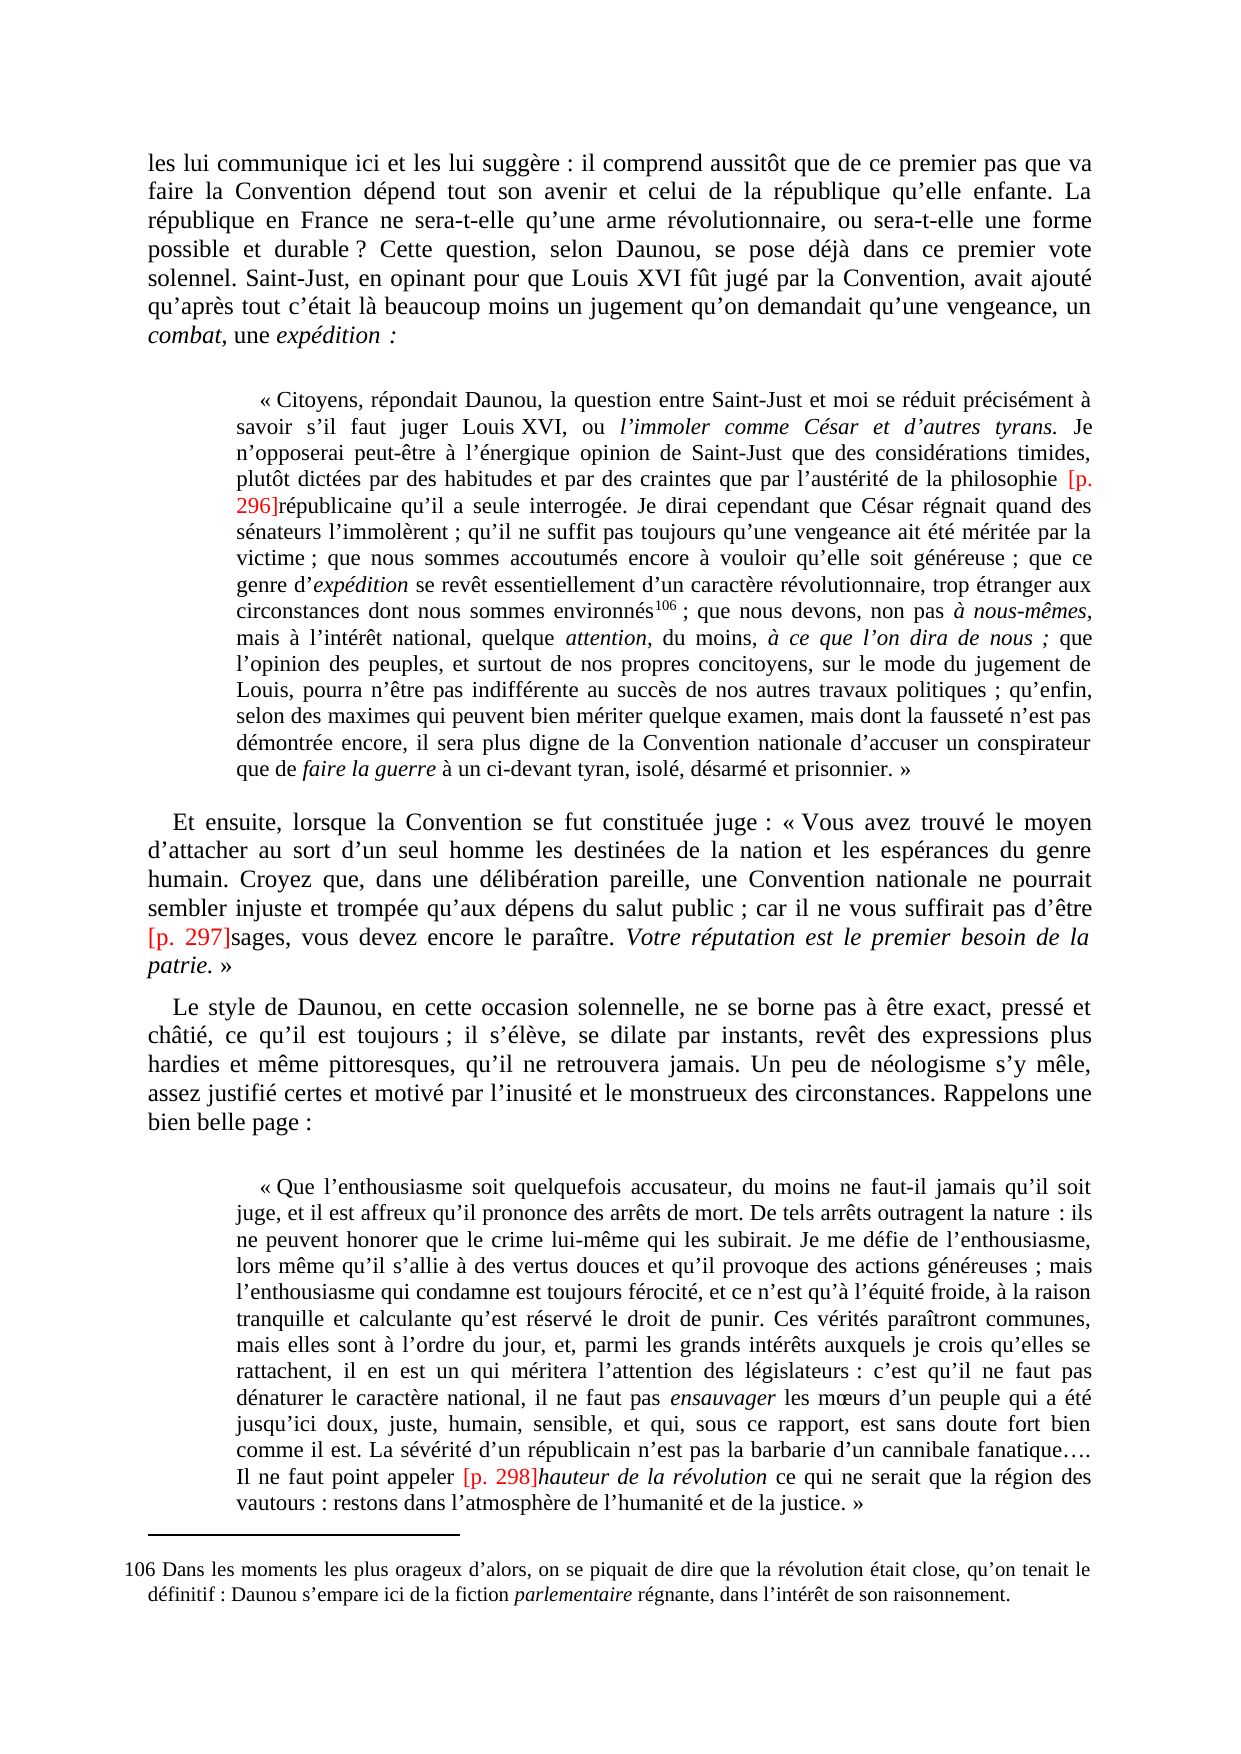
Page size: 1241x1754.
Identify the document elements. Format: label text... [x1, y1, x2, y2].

text « Citoyens, répondait Daunou, la question entre Saint-Just et moi se réduit précisément à savoir s’il faut juger Louis XVI, ou l’immoler comme César et d’autres tyrans. Je n’opposerai peut-être à l’énergique opinion de Saint-Just que des considérations timides, plutôt dictées par des habitudes et par des craintes que par l’austérité de la philosophie [p. 296]républicaine qu’il a seule interrogée. Je dirai cependant que César régnait quand des sénateurs l’immolèrent ; qu’il ne suffit pas toujours qu’une vengeance ait été méritée par la victime ; que nous sommes accoutumés encore à vouloir qu’elle soit généreuse ; que ce genre d’expédition se revêt essentiellement d’un caractère révolutionnaire, trop étranger aux circonstances dont nous sommes environnés ; que nous devons, non pas à nous-mêmes, mais à l’intérêt national, quelque attention, du moins, à ce que l’on dira de nous ; que l’opinion des peuples, et surtout de nos propres concitoyens, sur le mode du jugement de Louis, pourra n’être pas indifférente au succès de nos autres travaux politiques ; qu’enfin, selon des maximes qui peuvent bien mériter quelque examen, mais dont la fausseté n’est pas démontrée encore, il sera plus digne de la Convention nationale d’accuser un conspirateur que de faire la guerre à un ci-devant tyran, isolé, désarmé et prisonnier. » [236, 386, 1093, 782]
text Dans les moments les plus orageux d’alors, on se piquait de dire que la révolution était close, qu’on tenait le définitif : Daunou s’empare ici de la fiction parlementaire régnante, dans l’intérêt de son raisonnement. [124, 1556, 1093, 1606]
text « Que l’enthousiasme soit quelquefois accusateur, du moins ne faut-il jamais qu’il soit juge, et il est affreux qu’il prononce des arrêts de mort. De tels arrêts outragent la nature : ils ne peuvent honorer que le crime lui-même qui les subirait. Je me défie de l’enthousiasme, lors même qu’il s’allie à des vertus douces et qu’il provoque des actions généreuses ; mais l’enthousiasme qui condamne est toujours férocité, et ce n’est qu’à l’équité froide, à la raison tranquille et calculante qu’est réservé le droit de punir. Ces vérités paraîtront communes, mais elles sont à l’ordre du jour, et, parmi les grands intérêts auxquels je crois qu’elles se rattachent, il en est un qui méritera l’attention des législateurs : c’est qu’il ne faut pas dénaturer le caractère national, il ne faut pas ensauvager les mœurs d’un peuple qui a été jusqu’ici doux, juste, humain, sensible, et qui, sous ce rapport, est sans doute fort bien comme il est. La sévérité d’un républicain n’est pas la barbarie d’un cannibale fanatique…. Il ne faut point appeler [p. 298]hauteur de la révolution ce qui ne serait que la région des vautours : restons dans l’atmosphère de l’humanité et de la justice. » [236, 1173, 1093, 1516]
text les lui communique ici et les lui suggère : il comprend aussitôt que de ce premier pas que va faire la Convention dépend tout son avenir et celui de la république qu’elle enfante. La république en France ne sera-t-elle qu’une arme révolutionnaire, ou sera-t-elle une forme possible et durable ? Cette question, selon Daunou, se pose déjà dans ce premier vote solennel. Saint-Just, en opinant pour que Louis XVI fût jugé par la Convention, avait ajouté qu’après tout c’était là beaucoup moins un jugement qu’on demandait qu’une vengeance, un combat, une expédition : [148, 148, 1093, 349]
text Et ensuite, lorsque la Convention se fut constituée juge : « Vous avez trouvé le moyen d’attacher au sort d’un seul homme les destinées de la nation et les espérances du genre humain. Croyez que, dans une délibération pareille, une Convention nationale ne pourrait sembler injuste et trompée qu’aux dépens du salut public ; car il ne vous suffirait pas d’être [p. 297]sages, vous devez encore le paraître. Votre réputation est le premier besoin de la patrie. » [148, 807, 1093, 979]
text Le style de Daunou, en cette occasion solennelle, ne se borne pas à être exact, pressé et châtié, ce qu’il est toujours ; il s’élève, se dilate par instants, revêt des expressions plus hardies et même pittoresques, qu’il ne retrouvera jamais. Un peu de néologisme s’y mêle, assez justifié certes et motivé par l’inusité et le monstrueux des circonstances. Rappelons une bien belle page : [148, 992, 1093, 1135]
